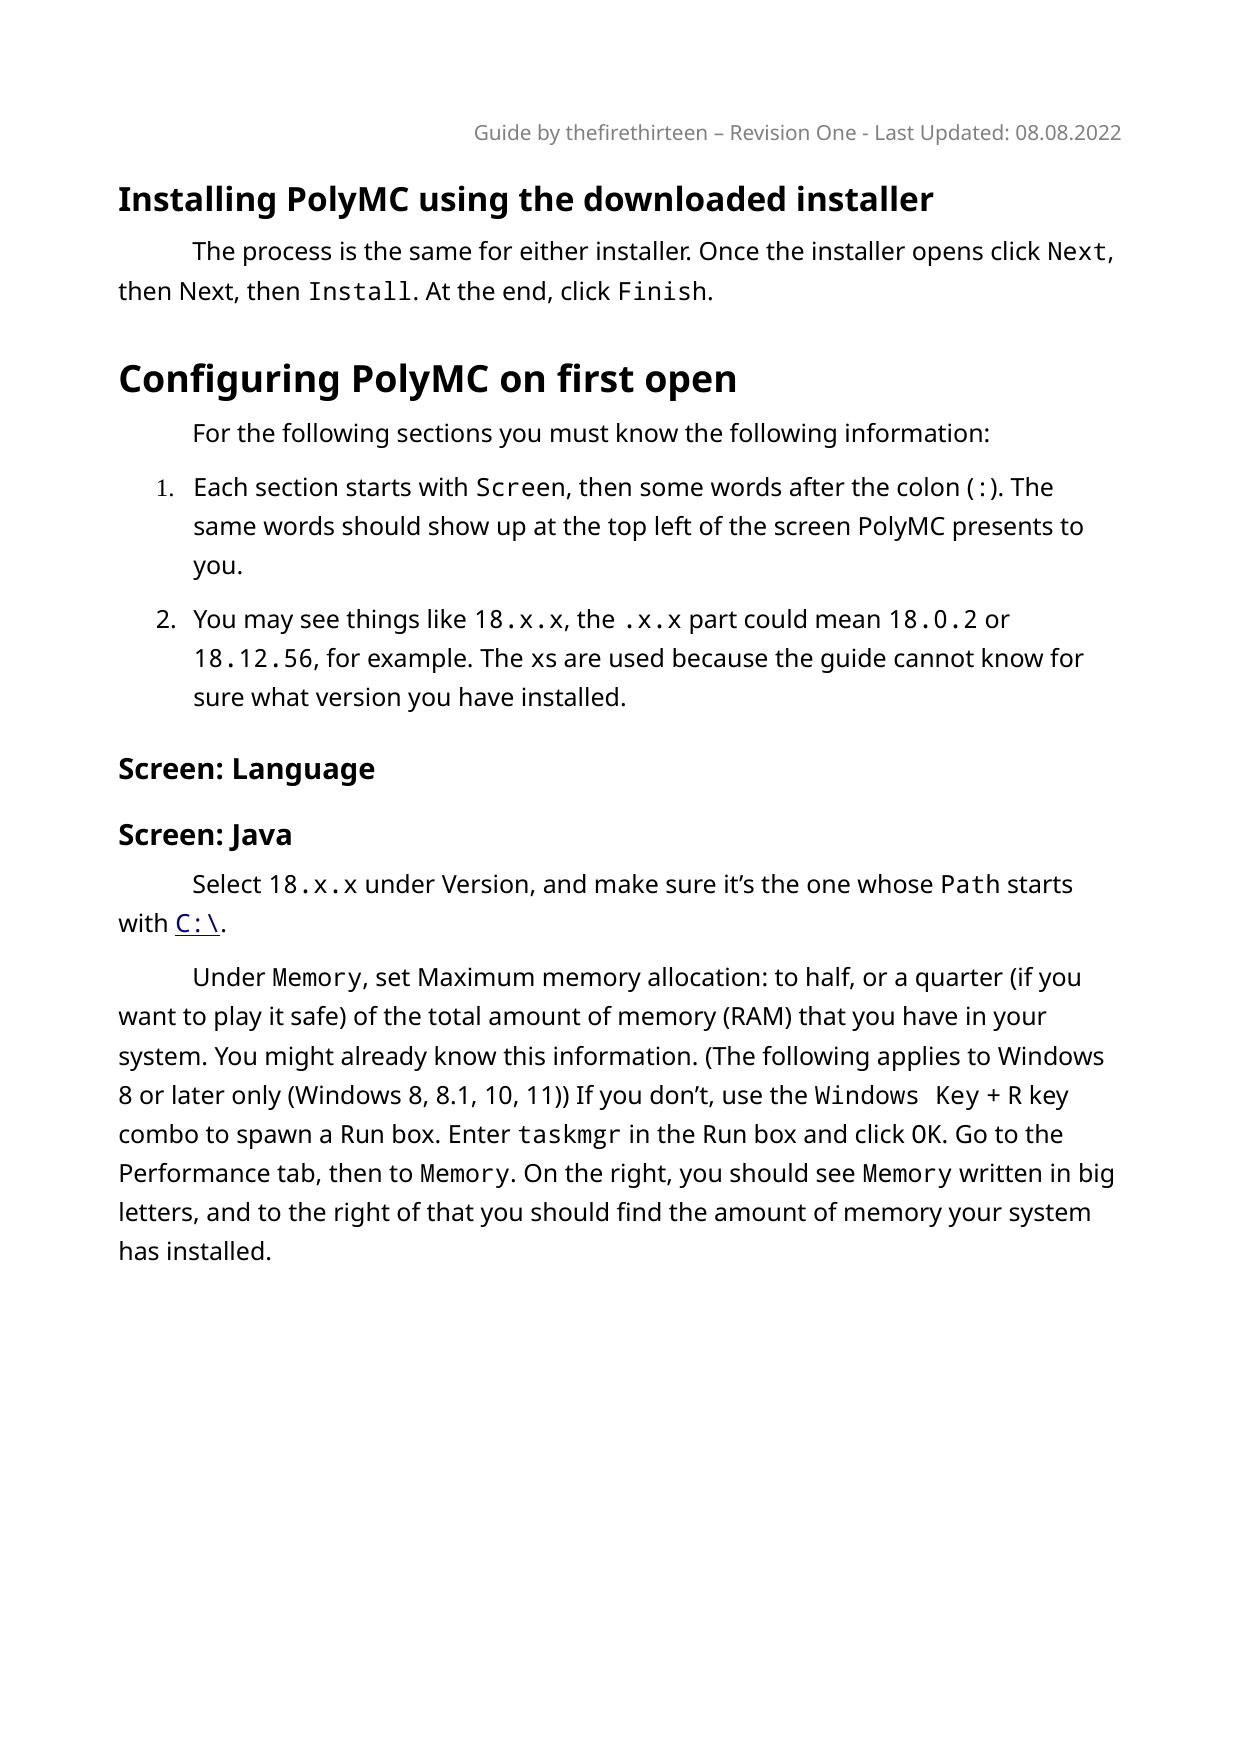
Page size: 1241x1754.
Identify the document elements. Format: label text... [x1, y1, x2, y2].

list Each section starts with Screen, then some words after the colon (:). The same words should show up at the top left of the screen PolyMC presents to you. [156, 469, 1122, 582]
subtitle Configuring PolyMC on first open [118, 352, 1122, 403]
text Select 18.x.x under Version, and make sure it’s the one whose Path starts with C:\. [118, 867, 1122, 940]
text For the following sections you must know the following information: [118, 415, 1122, 449]
subtitle Screen: Java [118, 815, 1122, 854]
text Under Memory, set Maximum memory allocation: to half, or a quarter (if you want to play it safe) of the total amount of memory (RAM) that you have in your system. You might already know this information. (The following applies to Windows 8 or later only (Windows 8, 8.1, 10, 11)) If you don’t, use the Windows Key + R key combo to spawn a Run box. Enter taskmgr in the Run box and click OK. Go to the Performance tab, then to Memory. On the right, you should see Memory written in big letters, and to the right of that you should find the amount of memory your system has installed. [118, 960, 1122, 1268]
text The process is the same for either installer. Once the installer opens click Next, then Next, then Install. At the end, click Finish. [118, 234, 1122, 307]
subtitle Screen: Language [118, 748, 1122, 788]
list You may see things like 18.x.x, the .x.x part could mean 18.0.2 or 18.12.56, for example. The xs are used because the guide cannot know for sure what version you have installed. [156, 601, 1122, 714]
subtitle Installing PolyMC using the downloaded installer [118, 176, 1122, 221]
